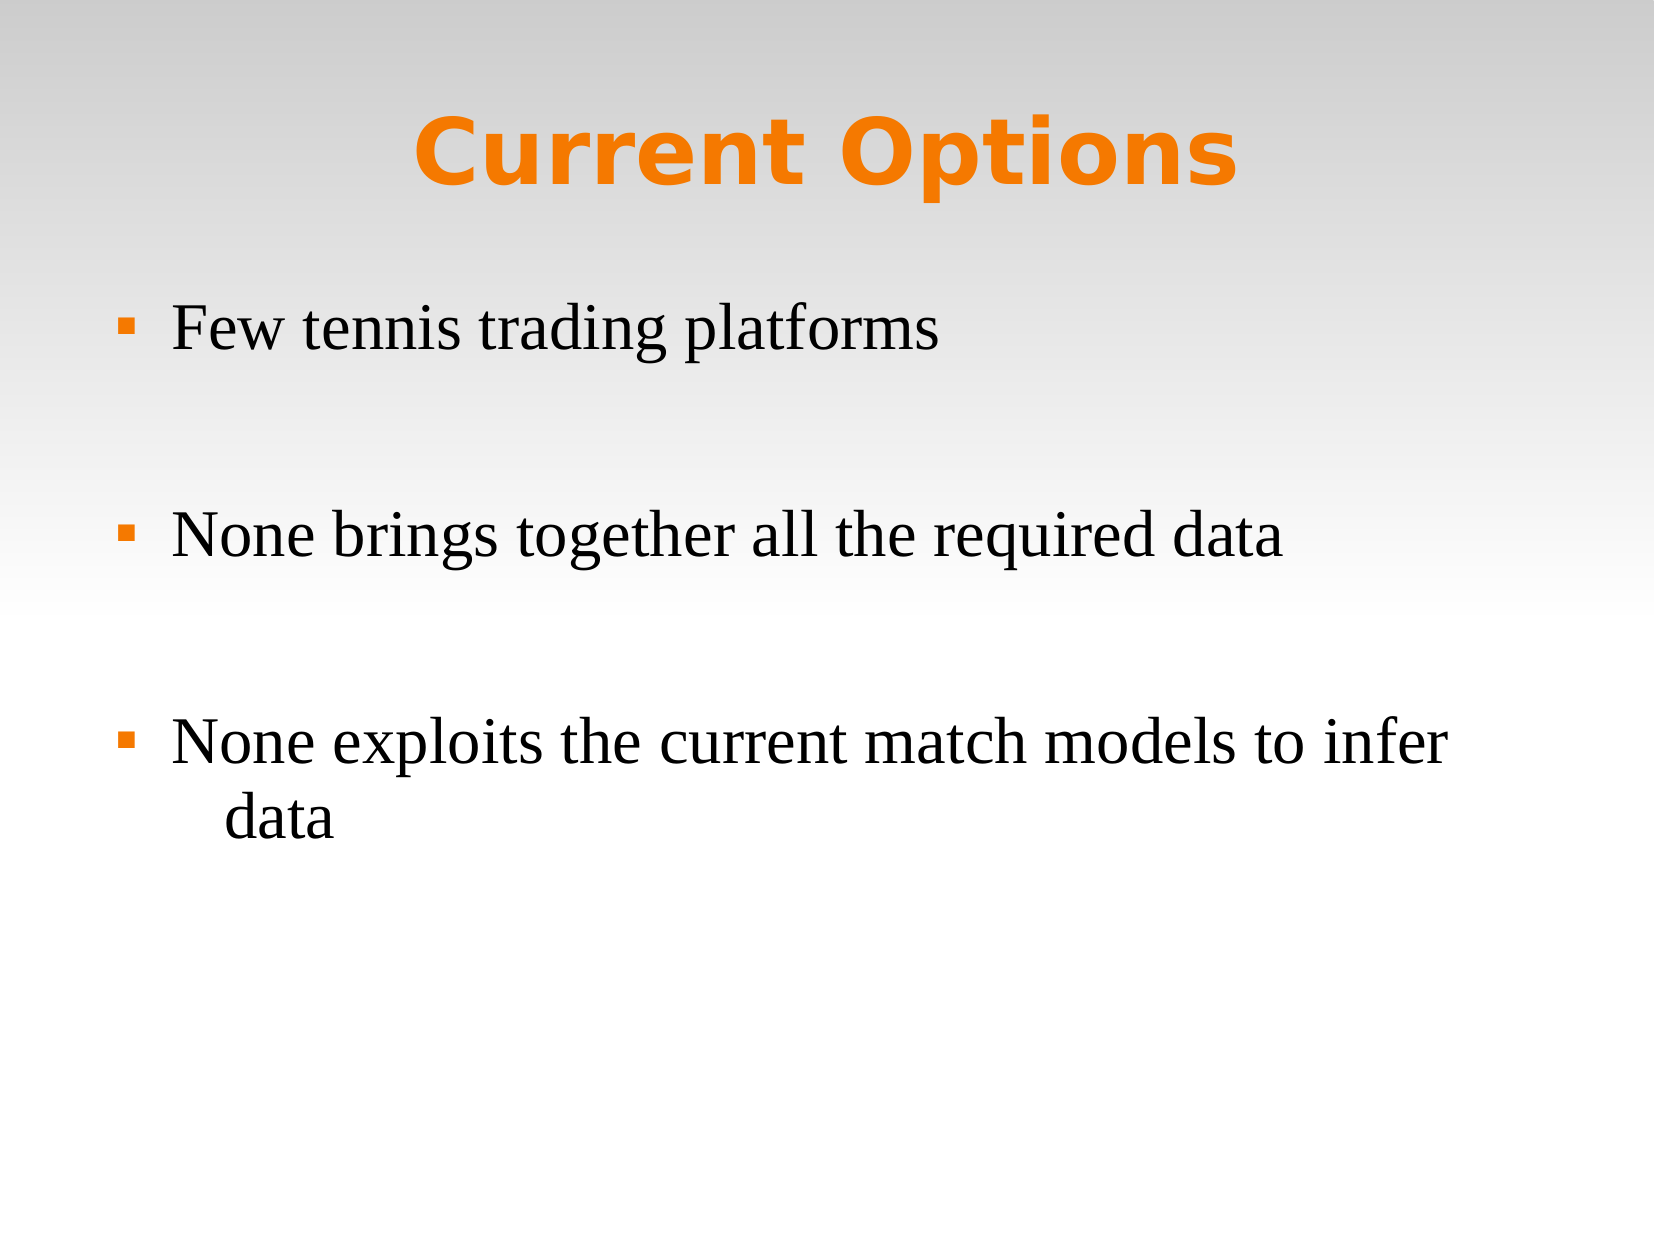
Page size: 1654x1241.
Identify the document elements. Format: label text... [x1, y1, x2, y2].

list Few tennis trading platforms None brings together all the required data None exploits the current match models to infer data [82, 290, 1571, 1109]
title Current Options [82, 49, 1571, 257]
